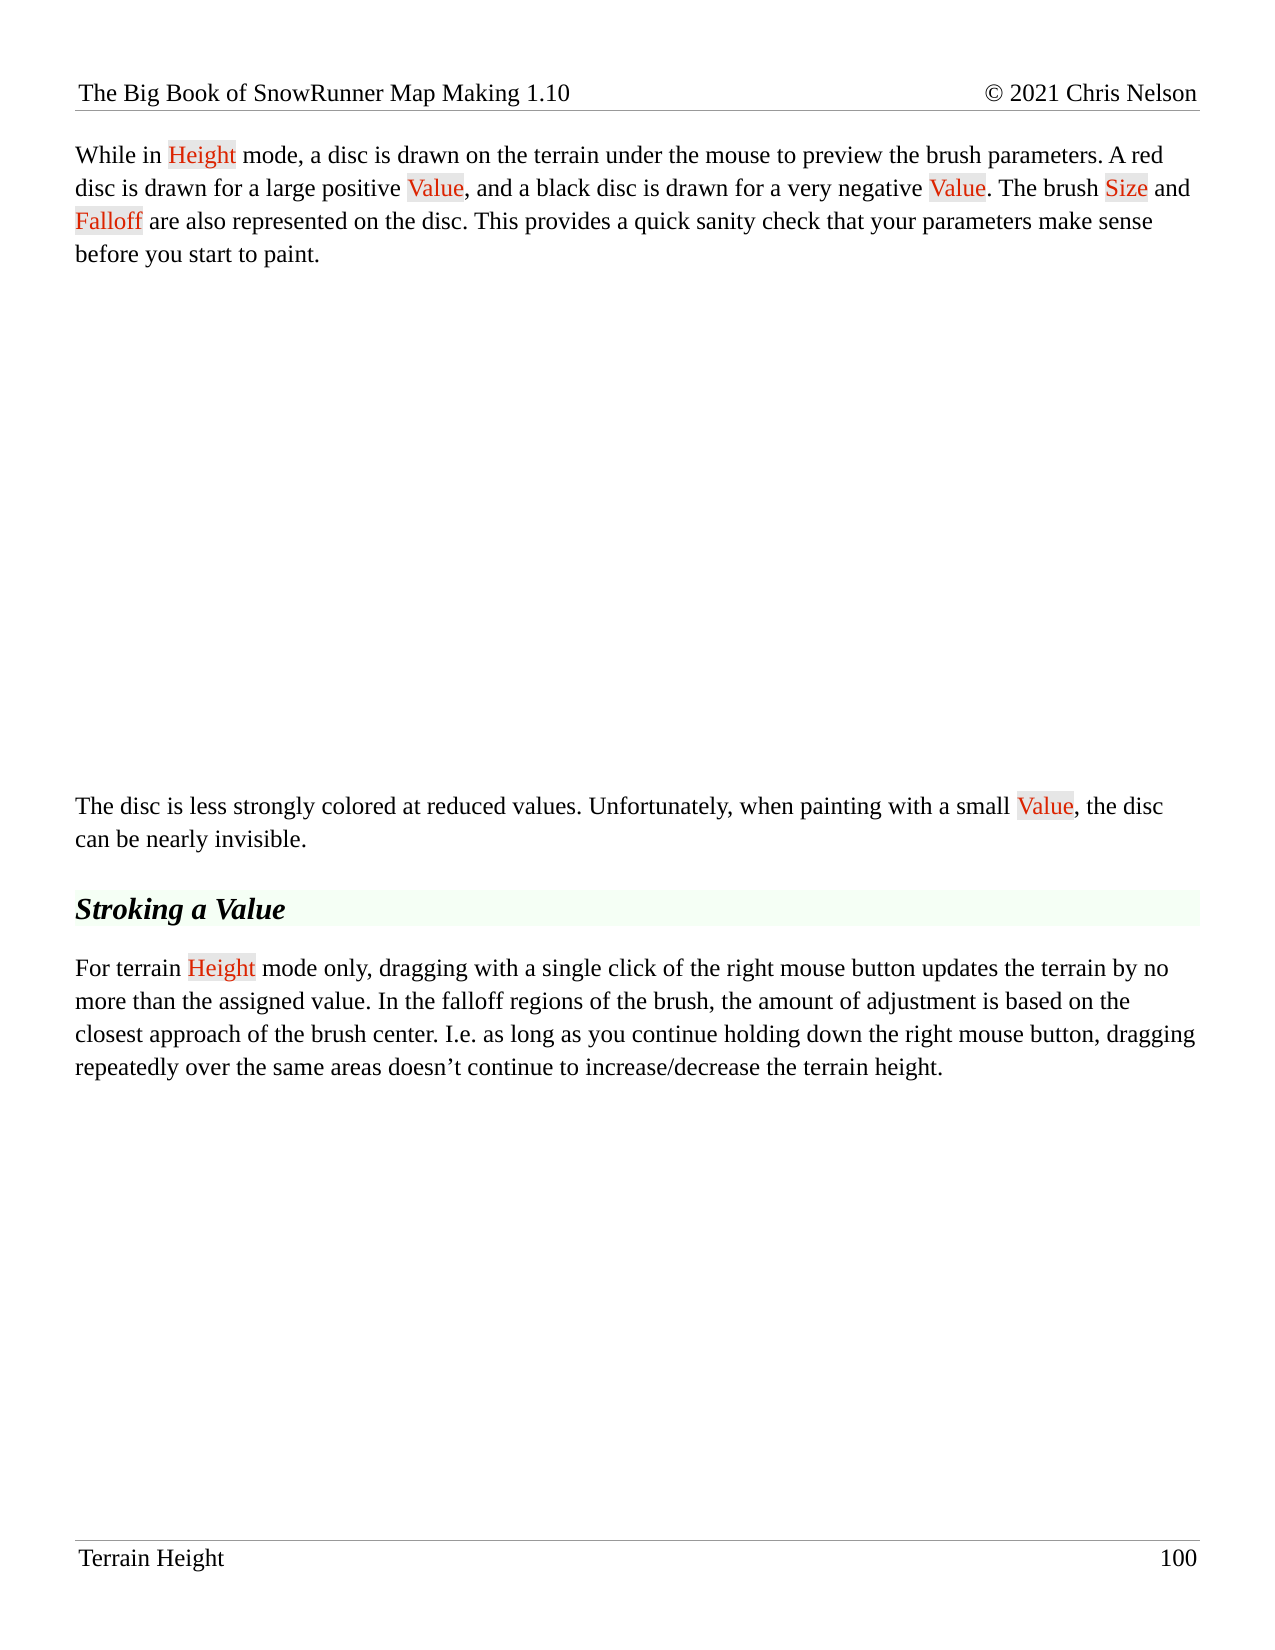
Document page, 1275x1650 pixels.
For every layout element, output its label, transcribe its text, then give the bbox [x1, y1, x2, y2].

text The disc is less strongly colored at reduced values. Unfortunately, when painting with a small Value, the disc can be nearly invisible. [75, 791, 1200, 853]
text For terrain Height mode only, dragging with a single click of the right mouse button updates the terrain by no more than the assigned value. In the falloff regions of the brush, the amount of adjustment is based on the closest approach of the brush center. I.e. as long as you continue holding down the right mouse button, dragging repeatedly over the same areas doesn’t continue to increase/decrease the terrain height. [75, 953, 1200, 1081]
subtitle Stroking a Value [75, 890, 1200, 926]
text While in Height mode, a disc is drawn on the terrain under the mouse to preview the brush parameters. A red disc is drawn for a large positive Value, and a black disc is drawn for a very negative Value. The brush Size and Falloff are also represented on the disc. This provides a quick sanity check that your parameters make sense before you start to paint. [75, 140, 1200, 268]
